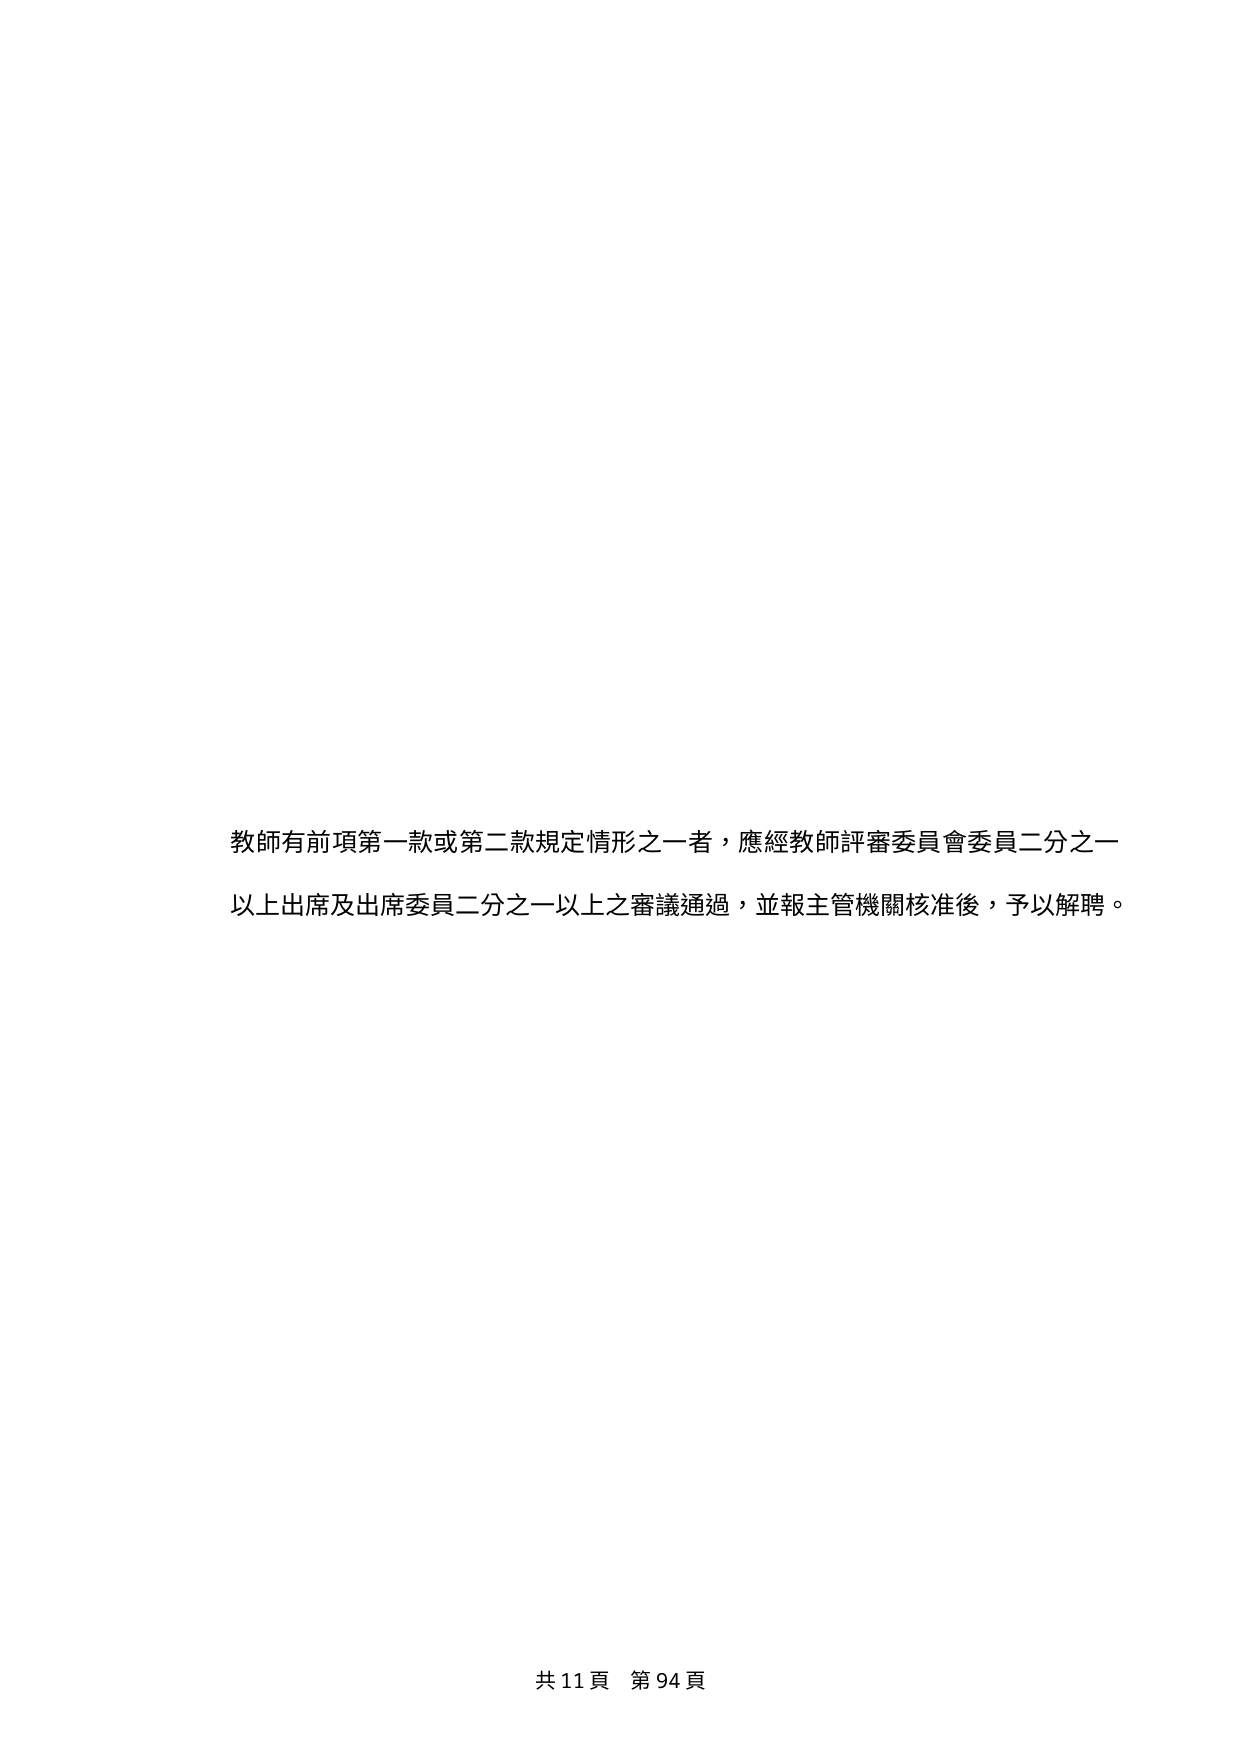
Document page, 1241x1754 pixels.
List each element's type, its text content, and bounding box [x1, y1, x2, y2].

text 教師有前項第一款或第二款規定情形之一者，應經教師評審委員會委員二分之一以上出席及出席委員二分之一以上之審議通過，並報主管機關核准後，予以解聘。 [230, 799, 1122, 924]
